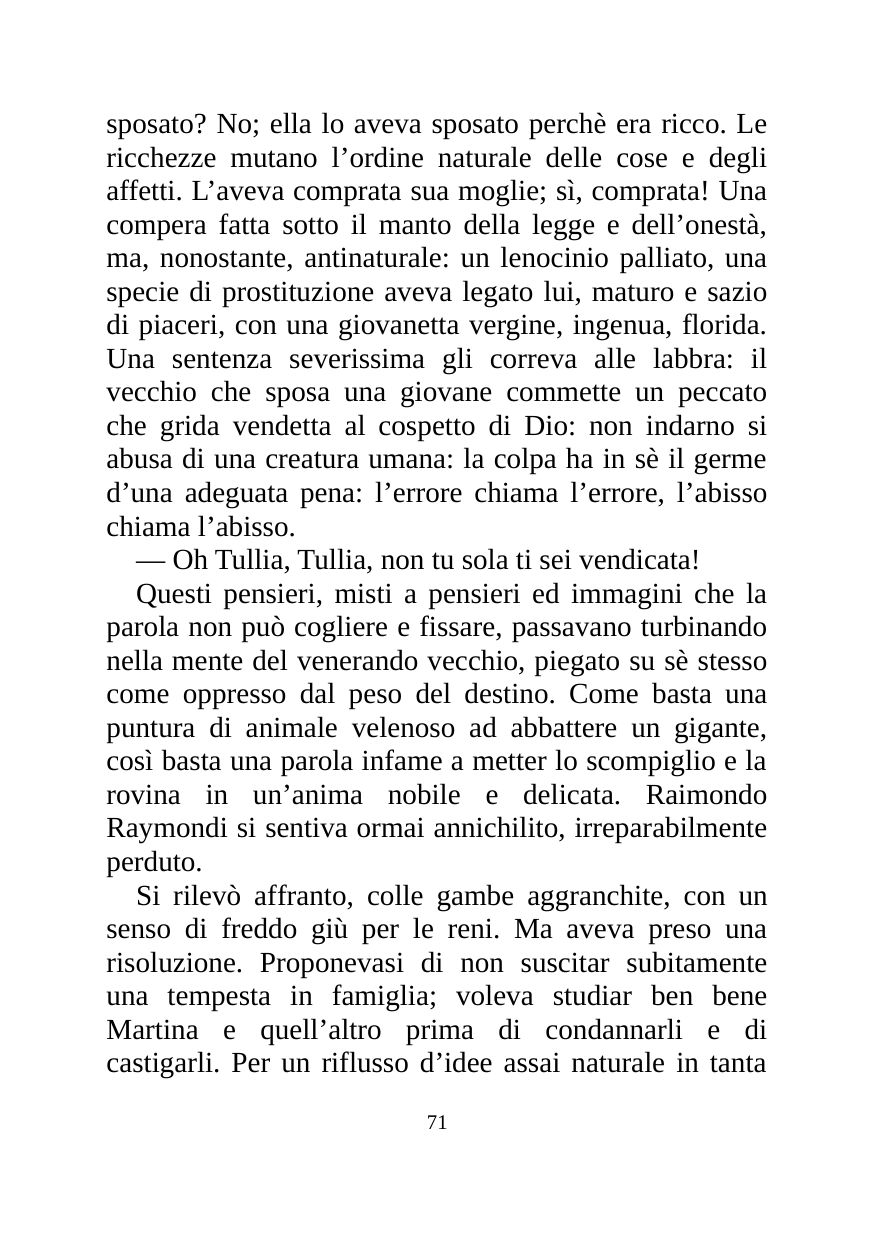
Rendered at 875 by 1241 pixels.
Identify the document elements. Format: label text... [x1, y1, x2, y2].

text Si rilevò affranto, colle gambe aggranchite, con un senso di freddo giù per le reni. Ma aveva preso una risoluzione. Proponevasi di non suscitar subitamente una tempesta in famiglia; voleva studiar ben bene Martina e quell’altro prima di condannarli e di castigarli. Per un riflusso d’idee assai naturale in tanta [106, 878, 768, 1079]
text — Oh Tullia, Tullia, non tu sola ti sei vendicata! [106, 542, 768, 576]
text sposato? No; ella lo aveva sposato perchè era ricco. Le ricchezze mutano l’ordine naturale delle cose e degli affetti. L’aveva comprata sua moglie; sì, comprata! Una compera fatta sotto il manto della legge e dell’onestà, ma, nonostante, antinaturale: un lenocinio palliato, una specie di prostituzione aveva legato lui, maturo e sazio di piaceri, con una giovanetta vergine, ingenua, florida. Una sentenza severissima gli correva alle labbra: il vecchio che sposa una giovane commette un peccato che grida vendetta al cospetto di Dio: non indarno si abusa di una creatura umana: la colpa ha in sè il germe d’una adeguata pena: l’errore chiama l’errore, l’abisso chiama l’abisso. [106, 106, 768, 542]
text Questi pensieri, misti a pensieri ed immagini che la parola non può cogliere e fissare, passavano turbinando nella mente del venerando vecchio, piegato su sè stesso come oppresso dal peso del destino. Come basta una puntura di animale velenoso ad abbattere un gigante, così basta una parola infame a metter lo scompiglio e la rovina in un’anima nobile e delicata. Raimondo Raymondi si sentiva ormai annichilito, irreparabilmente perduto. [106, 576, 768, 878]
